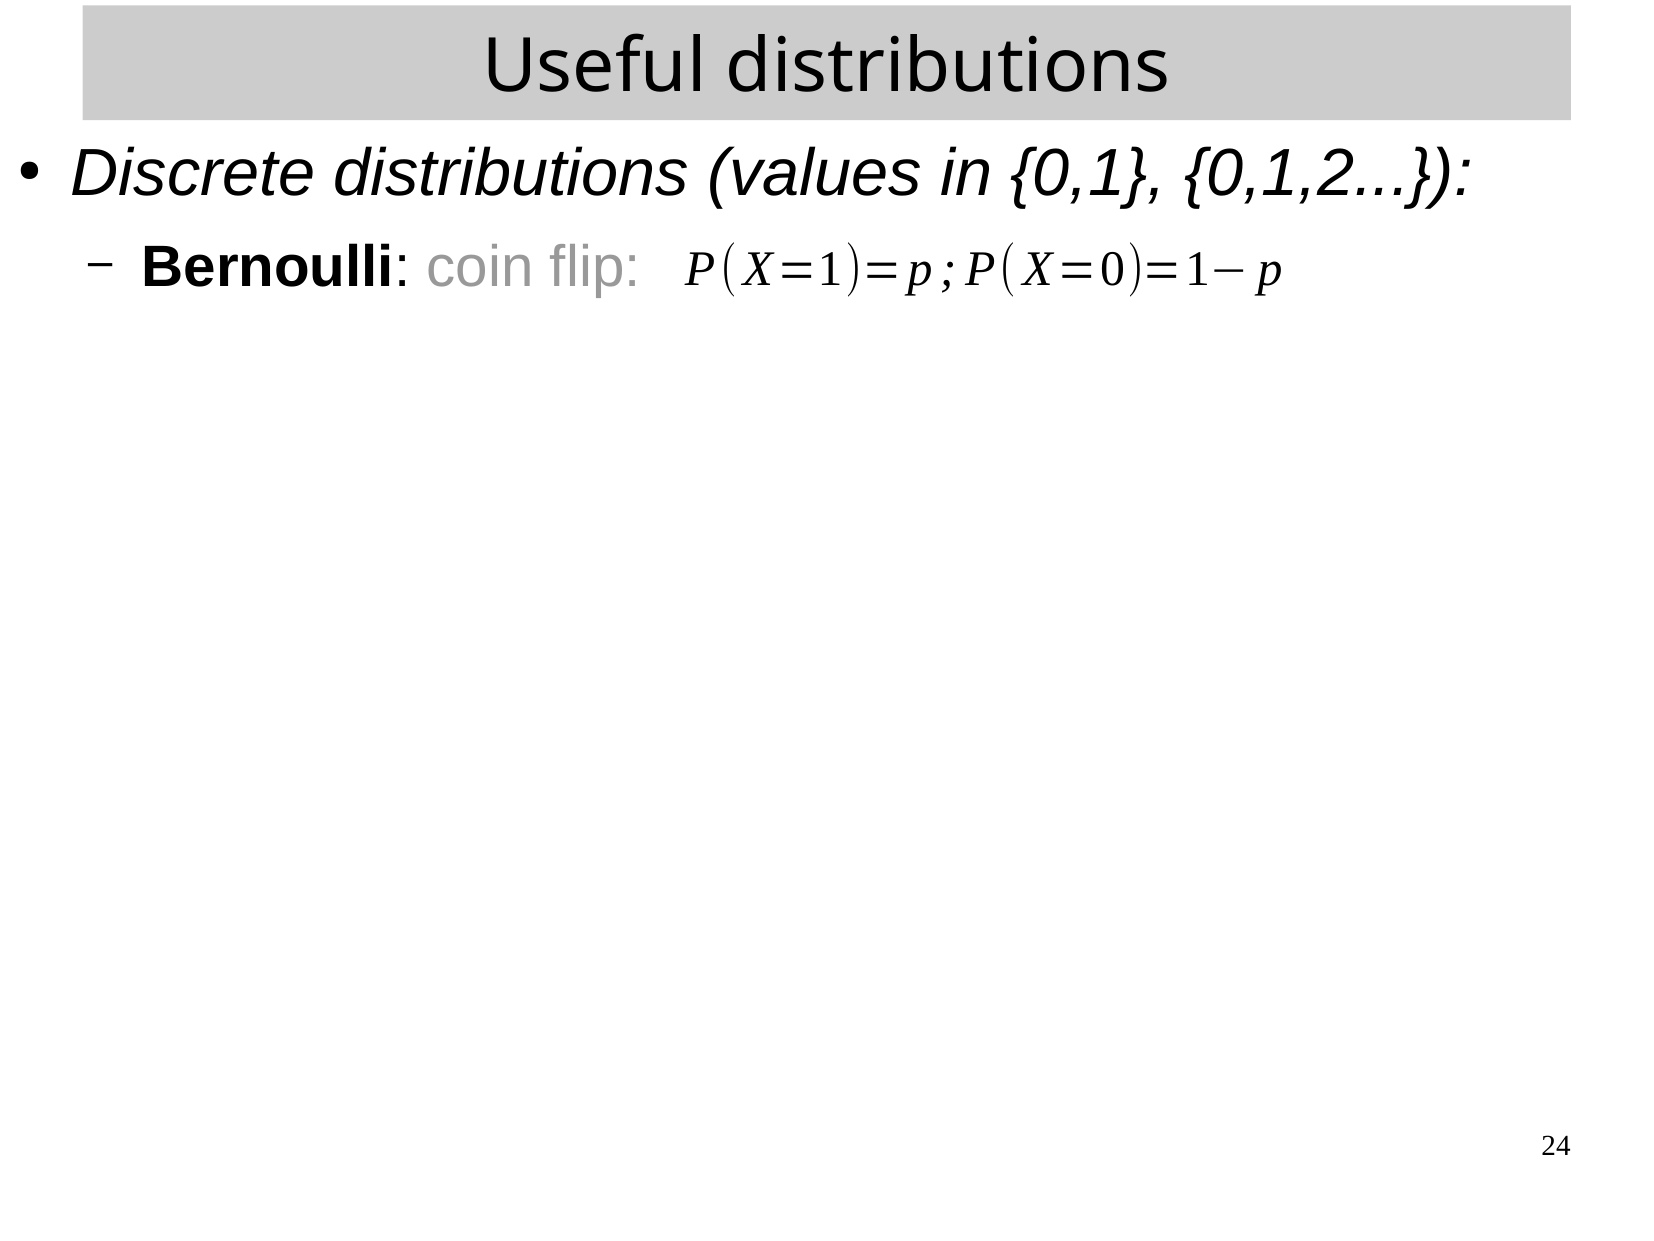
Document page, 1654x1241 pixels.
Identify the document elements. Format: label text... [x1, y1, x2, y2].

list Discrete distributions (values in {0,1}, {0,1,2...}): Bernoulli: coin flip: [0, 135, 1654, 1156]
chart [675, 240, 1289, 300]
title Useful distributions [82, 5, 1571, 121]
